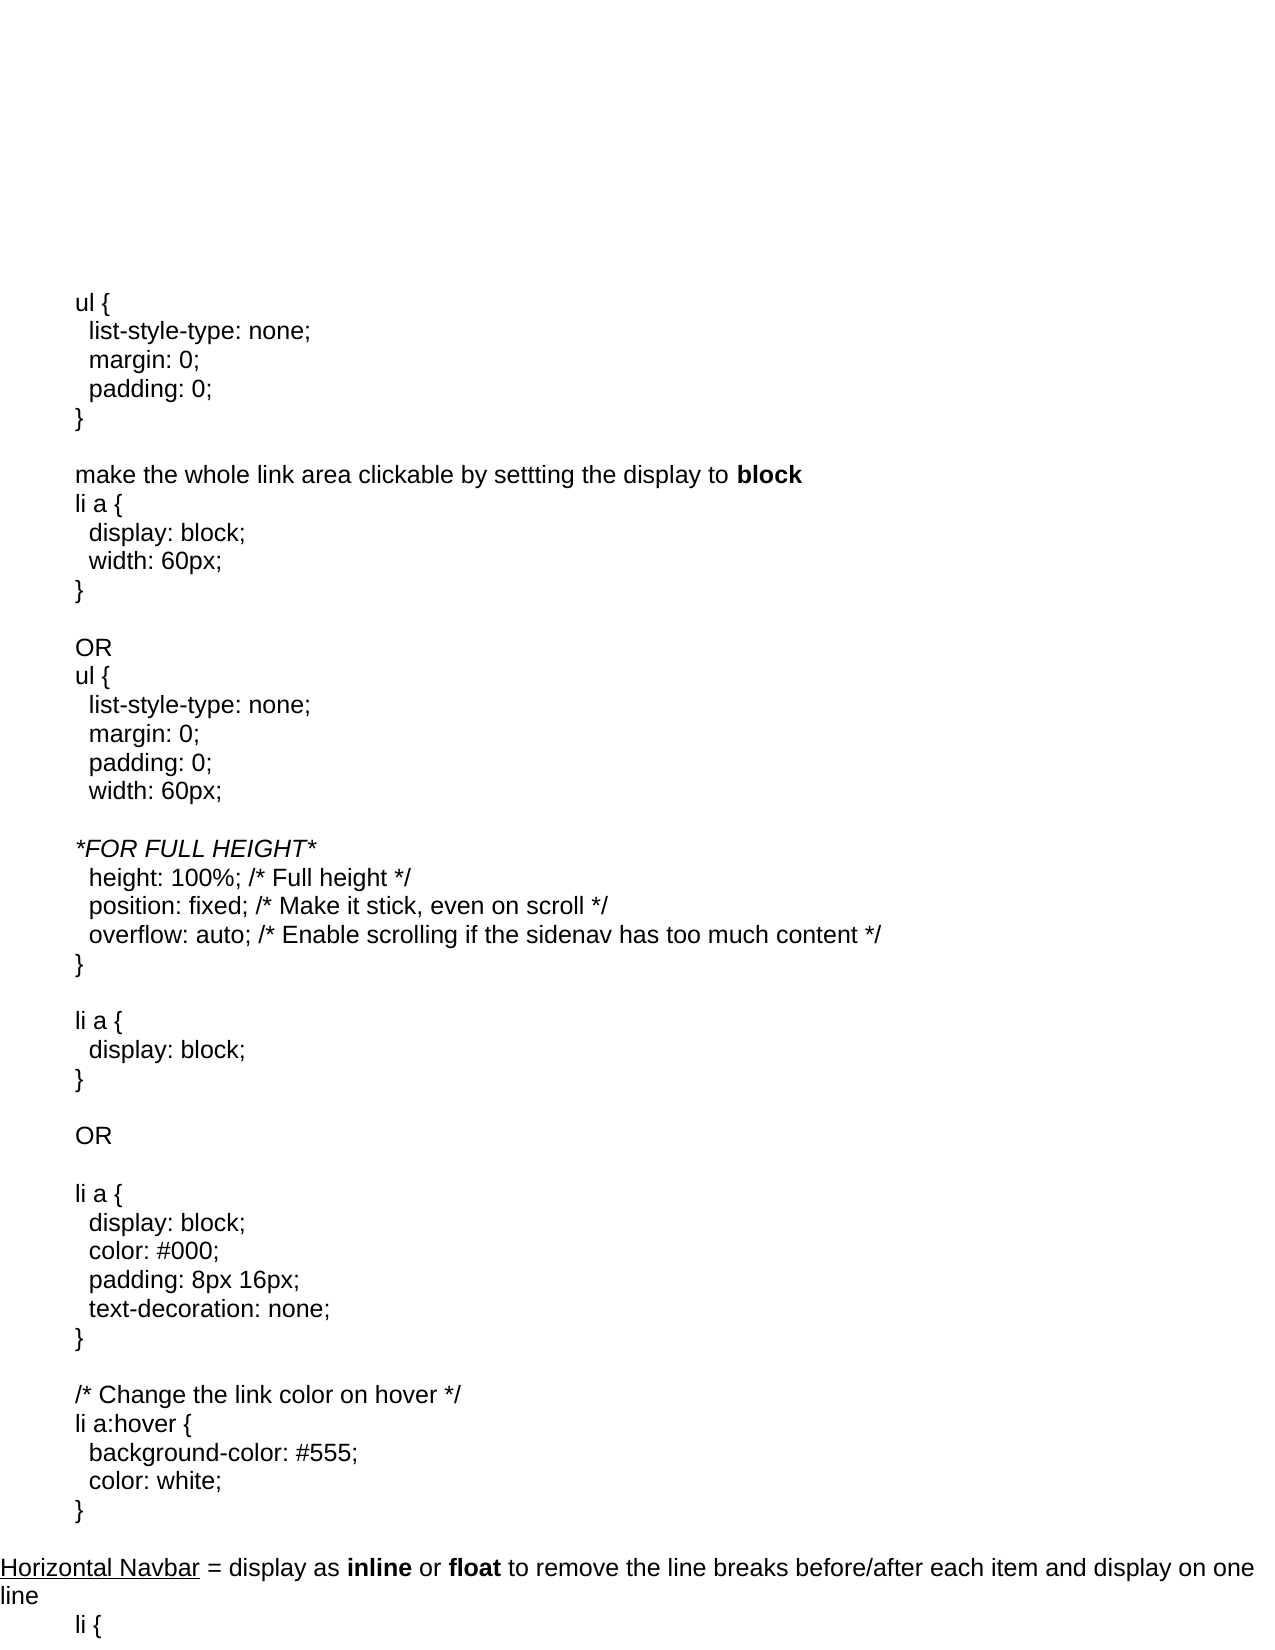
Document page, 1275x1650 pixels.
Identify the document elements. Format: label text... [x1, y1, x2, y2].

text color: white; [75, 1466, 1275, 1495]
text li a { [75, 489, 1275, 517]
text make the whole link area clickable by settting the display to block [75, 460, 1275, 489]
text padding: 0; [75, 374, 1275, 402]
text li { [75, 1610, 1275, 1639]
text display: block; [75, 1207, 1275, 1236]
text Horizontal Navbar = display as inline or float to remove the line breaks before/after each item and display on one line [0, 1552, 1275, 1610]
text } [75, 949, 1275, 977]
text ul { [75, 287, 1275, 316]
text overflow: auto; /* Enable scrolling if the sidenav has too much content */ [75, 920, 1275, 949]
text } [75, 1495, 1275, 1524]
text } [75, 1322, 1275, 1351]
text ul { [75, 661, 1275, 690]
text } [75, 575, 1275, 604]
text display: block; [75, 517, 1275, 546]
text list-style-type: none; [75, 316, 1275, 345]
text li a { [75, 1179, 1275, 1207]
text width: 60px; [75, 776, 1275, 805]
text } [75, 1064, 1275, 1092]
text background-color: #555; [75, 1437, 1275, 1466]
text margin: 0; [75, 719, 1275, 747]
text /* Change the link color on hover */ [75, 1380, 1275, 1409]
text li a { [75, 1006, 1275, 1035]
text color: #000; [75, 1236, 1275, 1265]
text list-style-type: none; [75, 690, 1275, 719]
text width: 60px; [75, 546, 1275, 575]
text OR [0, 632, 1275, 661]
text text-decoration: none; [75, 1294, 1275, 1322]
text position: fixed; /* Make it stick, even on scroll */ [75, 891, 1275, 920]
text padding: 0; [75, 747, 1275, 776]
text *FOR FULL HEIGHT* [75, 834, 1275, 862]
text height: 100%; /* Full height */ [75, 862, 1275, 891]
text margin: 0; [75, 345, 1275, 374]
text li a:hover { [75, 1409, 1275, 1437]
text } [75, 402, 1275, 431]
text OR [75, 1121, 1275, 1150]
text display: block; [75, 1035, 1275, 1064]
text padding: 8px 16px; [75, 1265, 1275, 1294]
